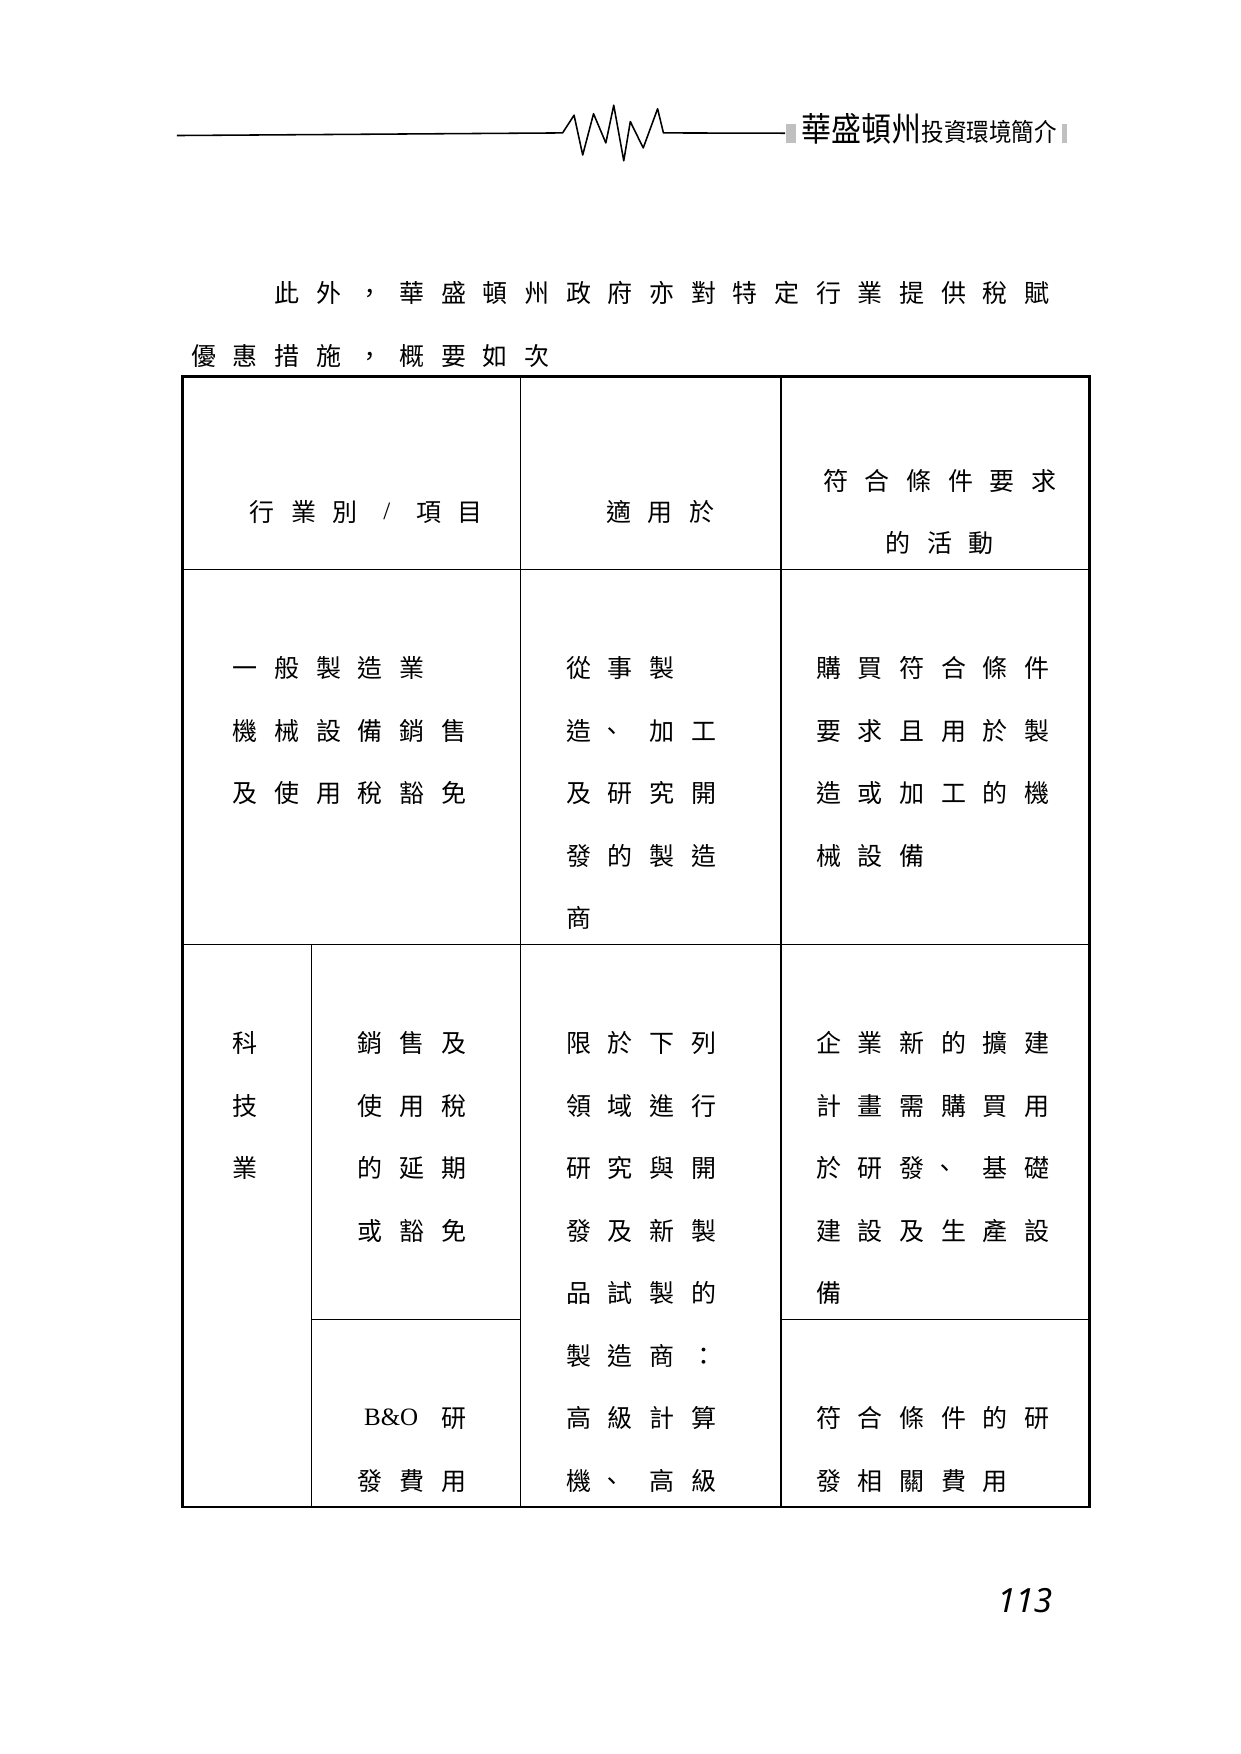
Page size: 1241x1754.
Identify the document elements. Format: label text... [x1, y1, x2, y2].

table_header 行業別/項目 [184, 378, 520, 569]
table_cell 企業新的擴建計畫需購買用於研發、基礎建設及生產設備 [782, 945, 1088, 1319]
table_cell 購買符合條件要求且用於製造或加工的機械設備 [782, 570, 1088, 944]
table_cell 限於下列領域進行研究與開發及新製品試製的製造商： 高級計算機、高級 [521, 945, 780, 1506]
table_cell 科技業 [184, 945, 311, 1506]
table_cell 一般製造業 機械設備銷售及使用稅豁免 [184, 570, 520, 944]
text 此外，華盛頓州政府亦對特定行業提供稅賦優惠措施，概要如次 [183, 250, 1058, 375]
table_header 符合條件要求的活動 [782, 378, 1088, 569]
table_header 適用於 [521, 378, 780, 569]
table_cell 符合條件的研發相關費用 [782, 1320, 1088, 1506]
table_cell 銷售及使用稅的延期或豁免 [312, 945, 520, 1319]
table_cell 從事製造、加工及研究開發的製造商 [521, 570, 780, 944]
table_cell B&O研發費用 [312, 1320, 520, 1506]
